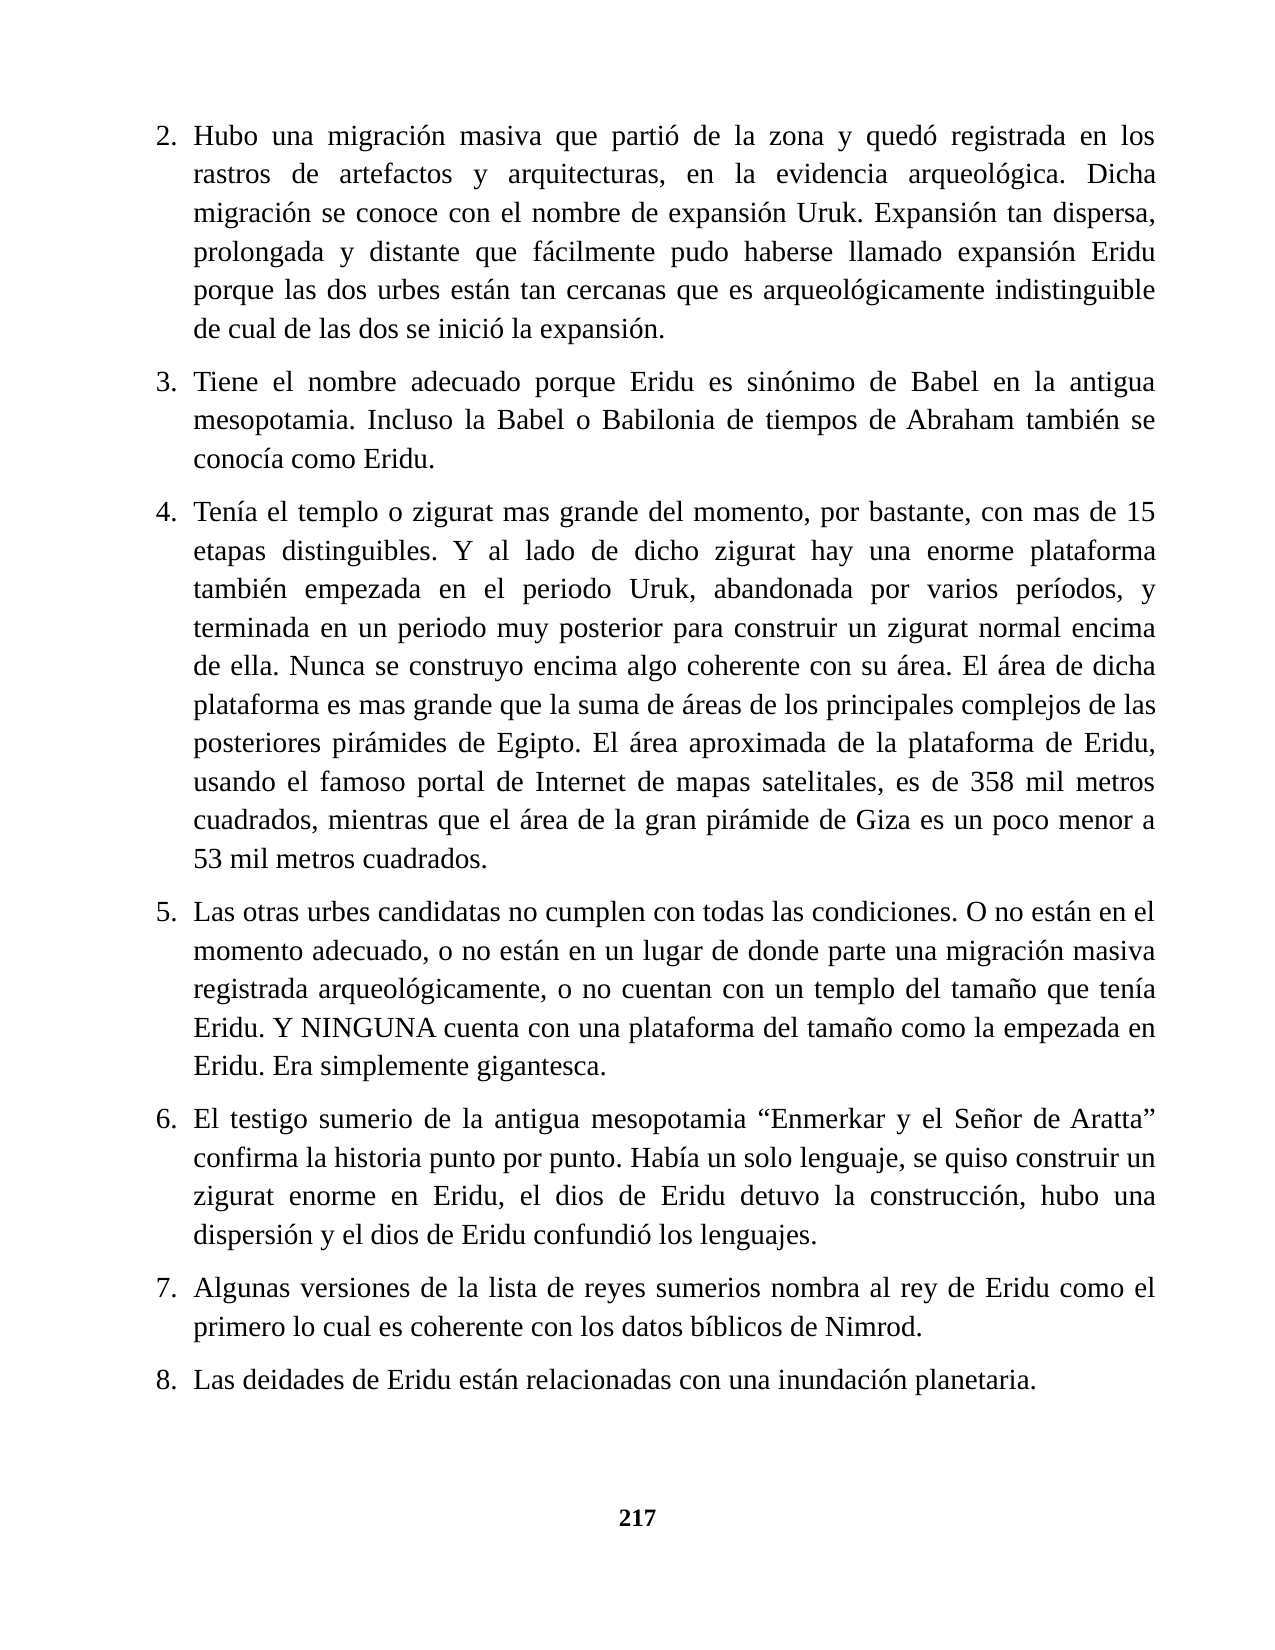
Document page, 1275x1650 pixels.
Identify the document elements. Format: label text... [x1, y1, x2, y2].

list Tiene el nombre adecuado porque Eridu es sinónimo de Babel en la antigua mesopotamia. Incluso la Babel o Babilonia de tiempos de Abraham también se conocía como Eridu. [156, 364, 1157, 474]
list Las otras urbes candidatas no cumplen con todas las condiciones. O no están en el momento adecuado, o no están en un lugar de donde parte una migración masiva registrada arqueológicamente, o no cuentan con un templo del tamaño que tenía Eridu. Y NINGUNA cuenta con una plataforma del tamaño como la empezada en Eridu. Era simplemente gigantesca. [156, 894, 1157, 1082]
list Algunas versiones de la lista de reyes sumerios nombra al rey de Eridu como el primero lo cual es coherente con los datos bíblicos de Nimrod. [156, 1270, 1157, 1342]
list Tenía el templo o zigurat mas grande del momento, por bastante, con mas de 15 etapas distinguibles. Y al lado de dicho zigurat hay una enorme plataforma también empezada en el periodo Uruk, abandonada por varios períodos, y terminada en un periodo muy posterior para construir un zigurat normal encima de ella. Nunca se construyo encima algo coherente con su área. El área de dicha plataforma es mas grande que la suma de áreas de los principales complejos de las posteriores pirámides de Egipto. El área aproximada de la plataforma de Eridu, usando el famoso portal de Internet de mapas satelitales, es de 358 mil metros cuadrados, mientras que el área de la gran pirámide de Giza es un poco menor a 53 mil metros cuadrados. [156, 494, 1157, 874]
list El testigo sumerio de la antigua mesopotamia “Enmerkar y el Señor de Aratta” confirma la historia punto por punto. Había un solo lenguaje, se quiso construir un zigurat enorme en Eridu, el dios de Eridu detuvo la construcción, hubo una dispersión y el dios de Eridu confundió los lenguajes. [156, 1101, 1157, 1251]
list Las deidades de Eridu están relacionadas con una inundación planetaria. [156, 1362, 1157, 1395]
list Hubo una migración masiva que partió de la zona y quedó registrada en los rastros de artefactos y arquitecturas, en la evidencia arqueológica. Dicha migración se conoce con el nombre de expansión Uruk. Expansión tan dispersa, prolongada y distante que fácilmente pudo haberse llamado expansión Eridu porque las dos urbes están tan cercanas que es arqueológicamente indistinguible de cual de las dos se inició la expansión. [156, 118, 1157, 344]
